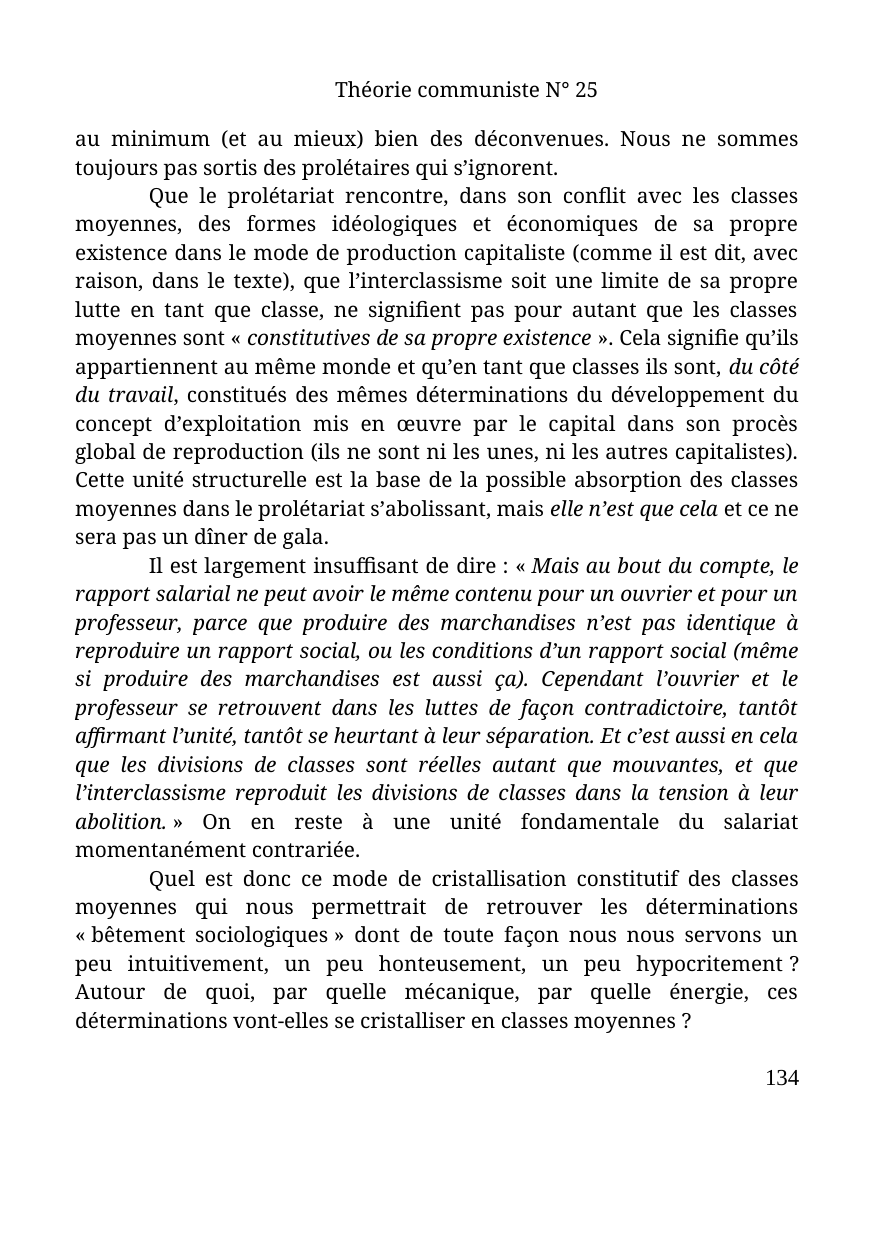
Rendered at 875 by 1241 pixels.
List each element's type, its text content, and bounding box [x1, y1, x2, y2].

text Quel est donc ce mode de cristallisation constitutif des classes moyennes qui nous permettrait de retrouver les déterminations « bêtement sociologiques » dont de toute façon nous nous servons un peu intuitivement, un peu honteusement, un peu hypocritement ? Autour de quoi, par quelle mécanique, par quelle énergie, ces déterminations vont-elles se cristalliser en classes moyennes ? [75, 864, 799, 1034]
text Il est largement insuffisant de dire : « Mais au bout du compte, le rapport salarial ne peut avoir le même contenu pour un ouvrier et pour un professeur, parce que produire des marchandises n’est pas identique à reproduire un rapport social, ou les conditions d’un rapport social (même si produire des marchandises est aussi ça). Cependant l’ouvrier et le professeur se retrouvent dans les luttes de façon contradictoire, tantôt affirmant l’unité, tantôt se heurtant à leur séparation. Et c’est aussi en cela que les divisions de classes sont réelles autant que mouvantes, et que l’interclassisme reproduit les divisions de classes dans la tension à leur abolition. » On en reste à une unité fondamentale du salariat momentanément contrariée. [75, 551, 799, 864]
text au minimum (et au mieux) bien des déconvenues. Nous ne sommes toujours pas sortis des prolétaires qui s’ignorent. [75, 124, 799, 181]
text Que le prolétariat rencontre, dans son conflit avec les classes moyennes, des formes idéologiques et économiques de sa propre existence dans le mode de production capitaliste (comme il est dit, avec raison, dans le texte), que l’interclassisme soit une limite de sa propre lutte en tant que classe, ne signifient pas pour autant que les classes moyennes sont « constitutives de sa propre existence ». Cela signifie qu’ils appartiennent au même monde et qu’en tant que classes ils sont, du côté du travail, constitués des mêmes déterminations du développement du concept d’exploitation mis en œuvre par le capital dans son procès global de reproduction (ils ne sont ni les unes, ni les autres capitalistes). Cette unité structurelle est la base de la possible absorption des classes moyennes dans le prolétariat s’abolissant, mais elle n’est que cela et ce ne sera pas un dîner de gala. [75, 181, 799, 551]
